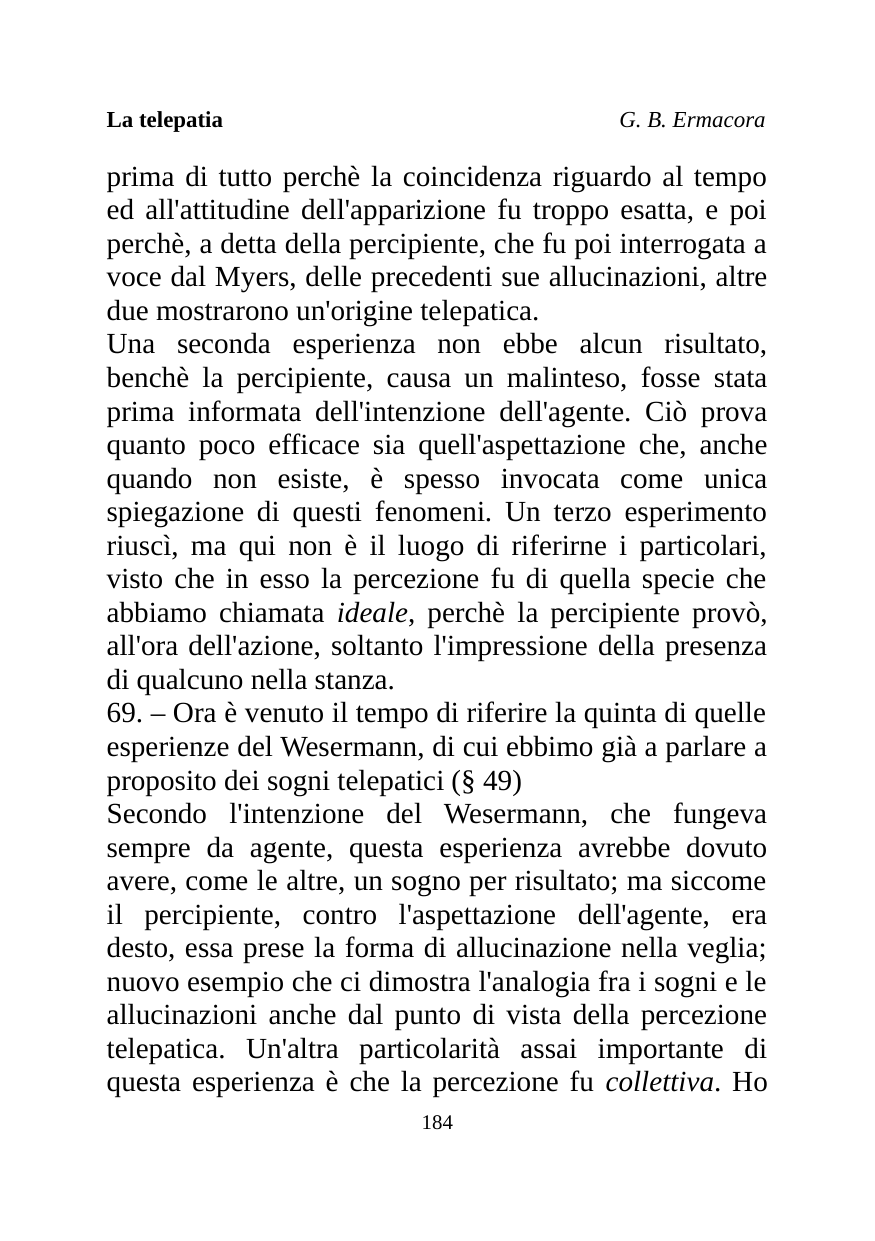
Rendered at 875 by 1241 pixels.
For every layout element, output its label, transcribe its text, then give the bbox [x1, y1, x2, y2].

text 69. – Ora è venuto il tempo di riferire la quinta di quelle esperienze del Wesermann, di cui ebbimo già a parlare a proposito dei sogni telepatici (§ 49) [106, 696, 768, 796]
text prima di tutto perchè la coincidenza riguardo al tempo ed all'attitudine dell'apparizione fu troppo esatta, e poi perchè, a detta della percipiente, che fu poi interrogata a voce dal Myers, delle precedenti sue allucinazioni, altre due mostrarono un'origine telepatica. [106, 159, 768, 327]
text Una seconda esperienza non ebbe alcun risultato, benchè la percipiente, causa un malinteso, fosse stata prima informata dell'intenzione dell'agente. Ciò prova quanto poco efficace sia quell'aspettazione che, anche quando non esiste, è spesso invocata come unica spiegazione di questi fenomeni. Un terzo esperimento riuscì, ma qui non è il luogo di riferirne i particolari, visto che in esso la percezione fu di quella specie che abbiamo chiamata ideale, perchè la percipiente provò, all'ora dell'azione, soltanto l'impressione della presenza di qualcuno nella stanza. [106, 327, 768, 696]
text Secondo l'intenzione del Wesermann, che fungeva sempre da agente, questa esperienza avrebbe dovuto avere, come le altre, un sogno per risultato; ma siccome il percipiente, contro l'aspettazione dell'agente, era desto, essa prese la forma di allucinazione nella veglia; nuovo esempio che ci dimostra l'analogia fra i sogni e le allucinazioni anche dal punto di vista della percezione telepatica. Un'altra particolarità assai importante di questa esperienza è che la percezione fu collettiva. Ho [106, 796, 768, 1098]
